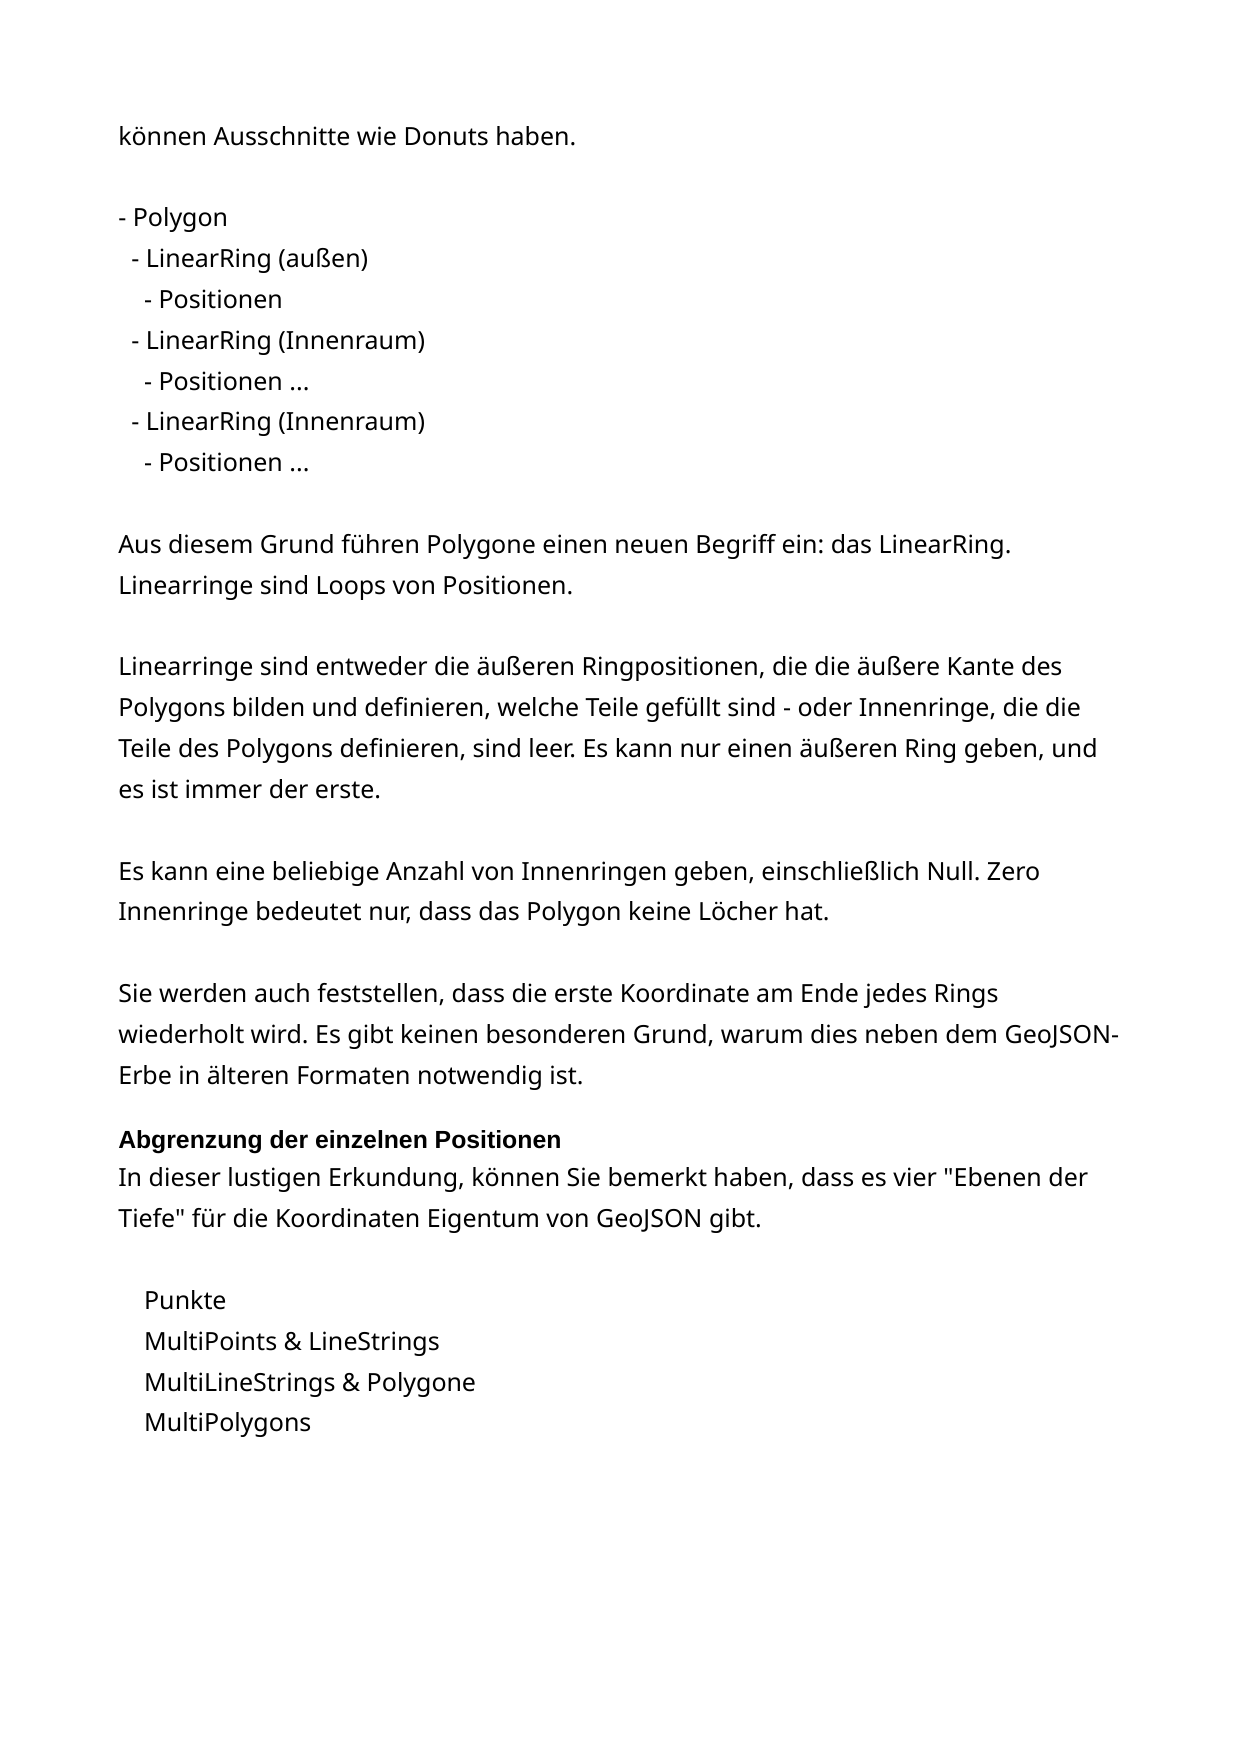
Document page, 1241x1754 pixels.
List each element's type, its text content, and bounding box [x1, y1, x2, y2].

text In dieser lustigen Erkundung, können Sie bemerkt haben, dass es vier "Ebenen der Tiefe" für die Koordinaten Eigentum von GeoJSON gibt. Punkte MultiPoints & LineStrings MultiLineStrings & Polygone MultiPolygons [118, 1160, 1122, 1480]
text können Ausschnitte wie Donuts haben. - Polygon - LinearRing (außen) - Positionen - LinearRing (Innenraum) - Positionen ... - LinearRing (Innenraum) - Positionen ... Aus diesem Grund führen Polygone einen neuen Begriff ein: das LinearRing. Linearringe sind Loops von Positionen. Linearringe sind entweder die äußeren Ringpositionen, die die äußere Kante des Polygons bilden und definieren, welche Teile gefüllt sind - oder Innenringe, die die Teile des Polygons definieren, sind leer. Es kann nur einen äußeren Ring geben, und es ist immer der erste. Es kann eine beliebige Anzahl von Innenringen geben, einschließlich Null. Zero Innenringe bedeutet nur, dass das Polygon keine Löcher hat. Sie werden auch feststellen, dass die erste Koordinate am Ende jedes Rings wiederholt wird. Es gibt keinen besonderen Grund, warum dies neben dem GeoJSON-Erbe in älteren Formaten notwendig ist. [118, 118, 1122, 1091]
subtitle Abgrenzung der einzelnen Positionen [118, 1125, 1122, 1154]
